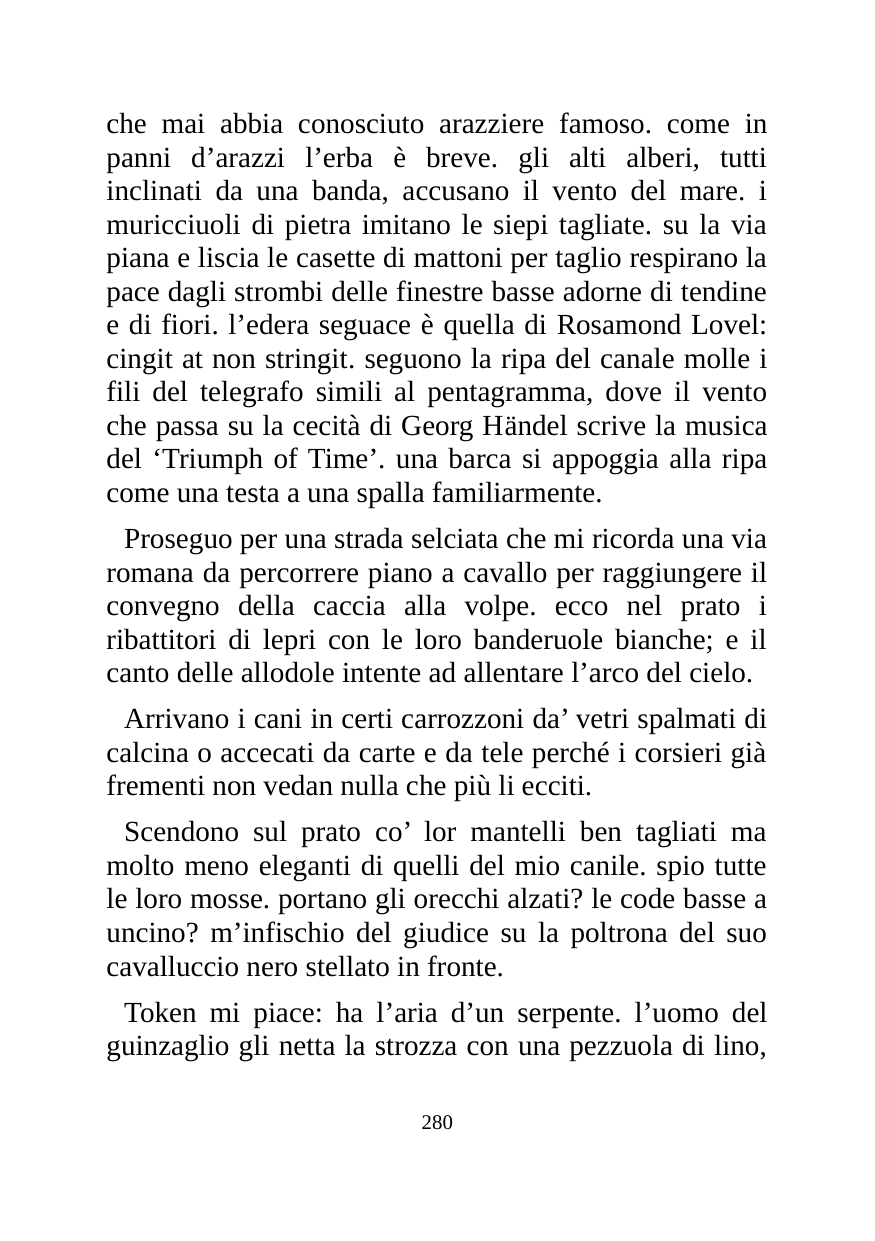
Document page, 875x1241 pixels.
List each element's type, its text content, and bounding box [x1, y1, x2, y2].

text che mai abbia conosciuto arazziere famoso. come in panni d’arazzi l’erba è breve. gli alti alberi, tutti inclinati da una banda, accusano il vento del mare. i muricciuoli di pietra imitano le siepi tagliate. su la via piana e liscia le casette di mattoni per taglio respirano la pace dagli strombi delle finestre basse adorne di tendine e di fiori. l’edera seguace è quella di Rosamond Lovel: cingit at non stringit. seguono la ripa del canale molle i fili del telegrafo simili al pentagramma, dove il vento che passa su la cecità di Georg Händel scrive la musica del ‘Triumph of Time’. una barca si appoggia alla ripa come una testa a una spalla familiarmente. [106, 106, 768, 509]
text Proseguo per una strada selciata che mi ricorda una via romana da percorrere piano a cavallo per raggiungere il convegno della caccia alla volpe. ecco nel prato i ribattitori di lepri con le loro banderuole bianche; e il canto delle allodole intente ad allentare l’arco del cielo. [106, 521, 768, 689]
text Arrivano i cani in certi carrozzoni da’ vetri spalmati di calcina o accecati da carte e da tele perché i corsieri già frementi non vedan nulla che più li ecciti. [106, 701, 768, 802]
text Scendono sul prato co’ lor mantelli ben tagliati ma molto meno eleganti di quelli del mio canile. spio tutte le loro mosse. portano gli orecchi alzati? le code basse a uncino? m’infischio del giudice su la poltrona del suo cavalluccio nero stellato in fronte. [106, 814, 768, 982]
text Token mi piace: ha l’aria d’un serpente. l’uomo del guinzaglio gli netta la strozza con una pezzuola di lino, [106, 995, 768, 1062]
